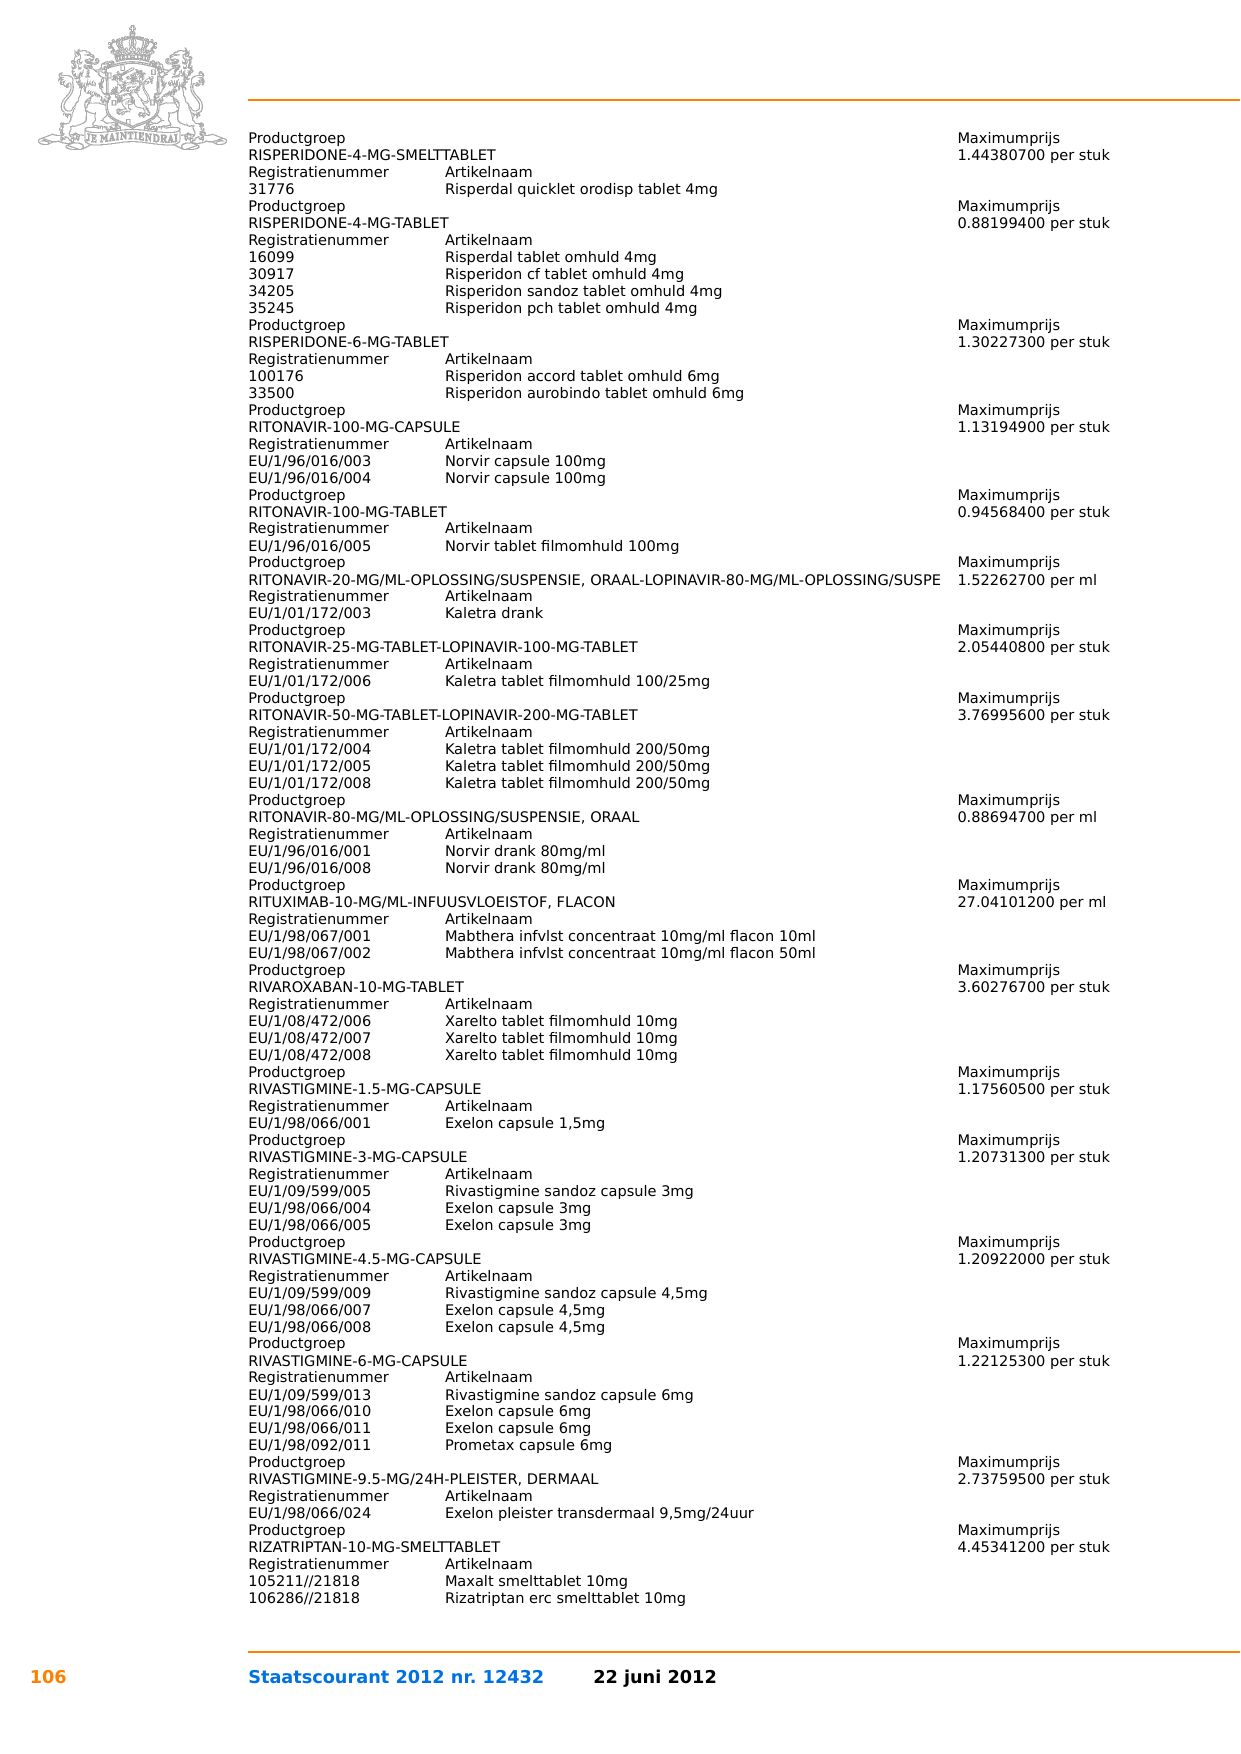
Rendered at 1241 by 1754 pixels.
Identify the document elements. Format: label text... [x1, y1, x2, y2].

table_cell [951, 1369, 1163, 1386]
table_cell Maximumprijs [951, 792, 1163, 809]
table_cell RIVASTIGMINE-4.5-MG-CAPSULE [248, 1251, 951, 1267]
table_cell EU/1/08/472/006 [248, 1013, 439, 1030]
table_cell [951, 1437, 1163, 1454]
table_cell 1.17560500 per stuk [951, 1081, 1163, 1098]
table_cell EU/1/09/599/009 [248, 1285, 439, 1301]
table_cell [951, 1013, 1163, 1030]
table_cell Exelon pleister transdermaal 9,5mg/24uur [439, 1505, 951, 1522]
table_cell [951, 911, 1163, 928]
table_cell Registratienummer [248, 232, 439, 249]
table_cell Artikelnaam [439, 1098, 951, 1115]
table_cell Maximumprijs [951, 1064, 1163, 1081]
table_cell 0.94568400 per stuk [951, 504, 1163, 520]
table_cell RIVASTIGMINE-3-MG-CAPSULE [248, 1149, 951, 1166]
table_cell 106286//21818 [248, 1590, 439, 1607]
table_cell EU/1/96/016/005 [248, 538, 439, 554]
table_cell RITONAVIR-100-MG-CAPSULE [248, 419, 951, 436]
table_cell Maximumprijs [951, 317, 1163, 334]
table_cell Artikelnaam [439, 164, 951, 181]
table_cell Risperidon accord tablet omhuld 6mg [439, 368, 951, 384]
table_cell Risperdal tablet omhuld 4mg [439, 249, 951, 266]
table_cell [951, 860, 1163, 877]
table_cell [951, 385, 1163, 402]
table_cell [439, 877, 951, 894]
table_cell [439, 1234, 951, 1251]
table_cell Productgroep [248, 622, 439, 639]
table_cell [951, 605, 1163, 622]
table_cell 3.60276700 per stuk [951, 979, 1163, 996]
table_cell EU/1/98/066/011 [248, 1420, 439, 1437]
table_cell [951, 843, 1163, 860]
table_cell [439, 792, 951, 809]
table_cell [951, 283, 1163, 300]
table_cell EU/1/98/067/002 [248, 945, 439, 962]
table_cell RIVASTIGMINE-9.5-MG/24H-PLEISTER, DERMAAL [248, 1471, 951, 1488]
table_cell [439, 1454, 951, 1471]
table_cell Norvir tablet filmomhuld 100mg [439, 538, 951, 554]
table_cell Registratienummer [248, 826, 439, 843]
table_cell Exelon capsule 4,5mg [439, 1319, 951, 1335]
table_cell [951, 826, 1163, 843]
table_cell EU/1/98/066/024 [248, 1505, 439, 1522]
table_cell Artikelnaam [439, 520, 951, 537]
table_cell Artikelnaam [439, 724, 951, 741]
table_cell [439, 1522, 951, 1539]
table_cell Maximumprijs [951, 1234, 1163, 1251]
table_cell RIZATRIPTAN-10-MG-SMELTTABLET [248, 1539, 951, 1556]
table_cell Productgroep [248, 402, 439, 418]
table_cell EU/1/98/092/011 [248, 1437, 439, 1454]
table_cell Registratienummer [248, 1098, 439, 1115]
table_cell Maximumprijs [951, 1522, 1163, 1539]
table_cell Productgroep [248, 1335, 439, 1352]
table_cell [439, 486, 951, 503]
table_cell Norvir capsule 100mg [439, 470, 951, 486]
table_cell [951, 945, 1163, 962]
table_cell [951, 1217, 1163, 1233]
table_cell [951, 164, 1163, 181]
table_cell [951, 266, 1163, 283]
table_cell EU/1/01/172/004 [248, 741, 439, 758]
table_cell 3.76995600 per stuk [951, 707, 1163, 724]
table_cell Registratienummer [248, 351, 439, 368]
table_cell Artikelnaam [439, 1556, 951, 1573]
table_cell Artikelnaam [439, 911, 951, 928]
table_cell Norvir drank 80mg/ml [439, 843, 951, 860]
table_cell [951, 1115, 1163, 1132]
table_cell Xarelto tablet filmomhuld 10mg [439, 1047, 951, 1064]
table_cell Exelon capsule 4,5mg [439, 1301, 951, 1318]
table_cell Registratienummer [248, 164, 439, 181]
table_cell [951, 249, 1163, 266]
table_cell Maximumprijs [951, 402, 1163, 418]
table_cell EU/1/01/172/005 [248, 758, 439, 775]
table_cell Maximumprijs [951, 1335, 1163, 1352]
table_cell RISPERIDONE-4-MG-TABLET [248, 215, 951, 232]
table_cell Productgroep [248, 690, 439, 707]
table_cell EU/1/98/066/005 [248, 1217, 439, 1233]
table_cell RISPERIDONE-4-MG-SMELTTABLET [248, 147, 951, 164]
table_cell [951, 928, 1163, 945]
table_cell Prometax capsule 6mg [439, 1437, 951, 1454]
table_cell 105211//21818 [248, 1573, 439, 1590]
table_cell EU/1/98/066/007 [248, 1301, 439, 1318]
table_cell [439, 554, 951, 571]
table_cell [439, 198, 951, 215]
table_cell Risperidon aurobindo tablet omhuld 6mg [439, 385, 951, 402]
table_cell Maximumprijs [951, 1132, 1163, 1149]
table_cell Rivastigmine sandoz capsule 3mg [439, 1183, 951, 1199]
table_cell Mabthera infvlst concentraat 10mg/ml flacon 10ml [439, 928, 951, 945]
table_cell 0.88199400 per stuk [951, 215, 1163, 232]
table_cell EU/1/98/066/004 [248, 1200, 439, 1217]
table_cell Maximumprijs [951, 1454, 1163, 1471]
table_cell [439, 1335, 951, 1352]
table_cell EU/1/08/472/008 [248, 1047, 439, 1064]
table_cell Maxalt smelttablet 10mg [439, 1573, 951, 1590]
table_cell [951, 436, 1163, 452]
table_cell RITONAVIR-100-MG-TABLET [248, 504, 951, 520]
table_cell EU/1/09/599/005 [248, 1183, 439, 1199]
table_cell [951, 1166, 1163, 1183]
table_cell RITONAVIR-25-MG-TABLET-LOPINAVIR-100-MG-TABLET [248, 639, 951, 656]
table_cell Registratienummer [248, 520, 439, 537]
table_cell [951, 470, 1163, 486]
table_cell 1.44380700 per stuk [951, 147, 1163, 164]
table_cell [951, 758, 1163, 775]
table_cell 100176 [248, 368, 439, 384]
table_cell 0.88694700 per ml [951, 809, 1163, 826]
table_cell Registratienummer [248, 1369, 439, 1386]
table_cell 34205 [248, 283, 439, 300]
table_cell [951, 656, 1163, 673]
table_cell Rivastigmine sandoz capsule 6mg [439, 1386, 951, 1403]
table_cell Registratienummer [248, 656, 439, 673]
table_cell Risperidon sandoz tablet omhuld 4mg [439, 283, 951, 300]
table_cell [951, 300, 1163, 317]
table_cell Kaletra tablet filmomhuld 200/50mg [439, 758, 951, 775]
table_cell Exelon capsule 6mg [439, 1403, 951, 1420]
table_cell Productgroep [248, 130, 439, 147]
table_cell [951, 1488, 1163, 1505]
table_cell Productgroep [248, 1132, 439, 1149]
table_cell [951, 1386, 1163, 1403]
table_cell Maximumprijs [951, 554, 1163, 571]
table_cell RIVASTIGMINE-6-MG-CAPSULE [248, 1353, 951, 1369]
table_cell EU/1/96/016/001 [248, 843, 439, 860]
table_cell 27.04101200 per ml [951, 894, 1163, 911]
table_cell 1.20731300 per stuk [951, 1149, 1163, 1166]
table_cell [951, 1319, 1163, 1335]
table_cell [951, 673, 1163, 690]
table_cell Productgroep [248, 1064, 439, 1081]
table_cell Productgroep [248, 554, 439, 571]
table_cell 1.20922000 per stuk [951, 1251, 1163, 1267]
table_cell Artikelnaam [439, 826, 951, 843]
table_cell 33500 [248, 385, 439, 402]
table_cell Exelon capsule 3mg [439, 1200, 951, 1217]
table_cell [951, 520, 1163, 537]
table_cell [951, 1556, 1163, 1573]
table_cell Norvir capsule 100mg [439, 453, 951, 469]
table_cell Maximumprijs [951, 130, 1163, 147]
table_cell 2.73759500 per stuk [951, 1471, 1163, 1488]
table_cell Maximumprijs [951, 690, 1163, 707]
table_cell Registratienummer [248, 588, 439, 605]
table_cell EU/1/08/472/007 [248, 1030, 439, 1047]
table_cell Artikelnaam [439, 1166, 951, 1183]
table_cell EU/1/01/172/008 [248, 775, 439, 792]
table_cell Artikelnaam [439, 996, 951, 1013]
table_cell [951, 453, 1163, 469]
table_cell [951, 996, 1163, 1013]
table_cell Norvir drank 80mg/ml [439, 860, 951, 877]
table_cell 16099 [248, 249, 439, 266]
table_cell Productgroep [248, 1522, 439, 1539]
table_cell Exelon capsule 6mg [439, 1420, 951, 1437]
table_cell 1.22125300 per stuk [951, 1353, 1163, 1369]
table_cell [951, 775, 1163, 792]
table_cell 4.45341200 per stuk [951, 1539, 1163, 1556]
table_cell RITUXIMAB-10-MG/ML-INFUUSVLOEISTOF, FLACON [248, 894, 951, 911]
table_cell [951, 1301, 1163, 1318]
table_cell RITONAVIR-50-MG-TABLET-LOPINAVIR-200-MG-TABLET [248, 707, 951, 724]
table_cell Maximumprijs [951, 877, 1163, 894]
table_cell 1.30227300 per stuk [951, 334, 1163, 351]
table_cell Kaletra drank [439, 605, 951, 622]
table_cell RISPERIDONE-6-MG-TABLET [248, 334, 951, 351]
table_cell Maximumprijs [951, 486, 1163, 503]
table_cell Registratienummer [248, 724, 439, 741]
table_cell [951, 1268, 1163, 1284]
table_cell Kaletra tablet filmomhuld 200/50mg [439, 775, 951, 792]
table_cell [951, 538, 1163, 554]
table_cell Productgroep [248, 877, 439, 894]
table_cell Risperidon pch tablet omhuld 4mg [439, 300, 951, 317]
table_cell EU/1/96/016/003 [248, 453, 439, 469]
table_cell [951, 724, 1163, 741]
table_cell EU/1/98/067/001 [248, 928, 439, 945]
table_cell 31776 [248, 181, 439, 198]
table_cell Maximumprijs [951, 962, 1163, 979]
table_cell [951, 741, 1163, 758]
table_cell Registratienummer [248, 911, 439, 928]
table_cell [951, 1030, 1163, 1047]
table_cell EU/1/98/066/010 [248, 1403, 439, 1420]
table_cell Registratienummer [248, 996, 439, 1013]
table_cell Xarelto tablet filmomhuld 10mg [439, 1030, 951, 1047]
table_cell Risperdal quicklet orodisp tablet 4mg [439, 181, 951, 198]
table_cell Registratienummer [248, 1488, 439, 1505]
table_cell Productgroep [248, 1454, 439, 1471]
table_cell 2.05440800 per stuk [951, 639, 1163, 656]
picture [38, 25, 227, 150]
table_cell Artikelnaam [439, 1268, 951, 1284]
table_cell Maximumprijs [951, 198, 1163, 215]
table_cell EU/1/09/599/013 [248, 1386, 439, 1403]
table_cell 30917 [248, 266, 439, 283]
table_cell [439, 622, 951, 639]
table_cell [951, 1403, 1163, 1420]
table_cell EU/1/01/172/006 [248, 673, 439, 690]
table_cell 35245 [248, 300, 439, 317]
table_cell [951, 1505, 1163, 1522]
table_cell [439, 402, 951, 418]
table_cell Registratienummer [248, 1556, 439, 1573]
table_cell Artikelnaam [439, 1369, 951, 1386]
table_cell Exelon capsule 3mg [439, 1217, 951, 1233]
table_cell Artikelnaam [439, 351, 951, 368]
table_cell EU/1/96/016/008 [248, 860, 439, 877]
table_cell Registratienummer [248, 1166, 439, 1183]
table_cell RITONAVIR-20-MG/ML-OPLOSSING/SUSPENSIE, ORAAL-LOPINAVIR-80-MG/ML-OPLOSSING/SUSPE [248, 571, 951, 588]
table_cell Rivastigmine sandoz capsule 4,5mg [439, 1285, 951, 1301]
table_cell EU/1/98/066/001 [248, 1115, 439, 1132]
table_cell 1.52262700 per ml [951, 571, 1163, 588]
table_cell [439, 317, 951, 334]
table_cell Registratienummer [248, 1268, 439, 1284]
table_cell Productgroep [248, 962, 439, 979]
table_cell [951, 1420, 1163, 1437]
table_cell [951, 351, 1163, 368]
table_cell [951, 232, 1163, 249]
table_cell RIVAROXABAN-10-MG-TABLET [248, 979, 951, 996]
table_cell Rizatriptan erc smelttablet 10mg [439, 1590, 951, 1607]
table_cell EU/1/96/016/004 [248, 470, 439, 486]
table_cell Registratienummer [248, 436, 439, 452]
table_cell [951, 181, 1163, 198]
table_cell [951, 1200, 1163, 1217]
table_cell Xarelto tablet filmomhuld 10mg [439, 1013, 951, 1030]
table_cell Exelon capsule 1,5mg [439, 1115, 951, 1132]
table_cell [951, 1047, 1163, 1064]
table_cell EU/1/98/066/008 [248, 1319, 439, 1335]
table_cell [439, 962, 951, 979]
table_cell [951, 1573, 1163, 1590]
table_cell Productgroep [248, 792, 439, 809]
table_cell Artikelnaam [439, 656, 951, 673]
table_cell [439, 690, 951, 707]
table_cell 1.13194900 per stuk [951, 419, 1163, 436]
table_cell Productgroep [248, 198, 439, 215]
table_cell Productgroep [248, 317, 439, 334]
table_cell RITONAVIR-80-MG/ML-OPLOSSING/SUSPENSIE, ORAAL [248, 809, 951, 826]
table_cell EU/1/01/172/003 [248, 605, 439, 622]
table_cell Artikelnaam [439, 436, 951, 452]
table_cell [951, 1590, 1163, 1607]
table_cell Artikelnaam [439, 588, 951, 605]
table_cell [951, 1098, 1163, 1115]
table_cell Productgroep [248, 486, 439, 503]
table_cell [439, 1132, 951, 1149]
table_cell [951, 588, 1163, 605]
table_cell Kaletra tablet filmomhuld 100/25mg [439, 673, 951, 690]
table_cell Risperidon cf tablet omhuld 4mg [439, 266, 951, 283]
table_cell [439, 130, 951, 147]
table_cell Productgroep [248, 1234, 439, 1251]
table_cell [951, 1285, 1163, 1301]
table_cell Artikelnaam [439, 232, 951, 249]
table_cell [951, 368, 1163, 384]
table_cell [439, 1064, 951, 1081]
table_cell Artikelnaam [439, 1488, 951, 1505]
table_cell [951, 1183, 1163, 1199]
table_cell RIVASTIGMINE-1.5-MG-CAPSULE [248, 1081, 951, 1098]
table_cell Kaletra tablet filmomhuld 200/50mg [439, 741, 951, 758]
table_cell Maximumprijs [951, 622, 1163, 639]
table_cell Mabthera infvlst concentraat 10mg/ml flacon 50ml [439, 945, 951, 962]
